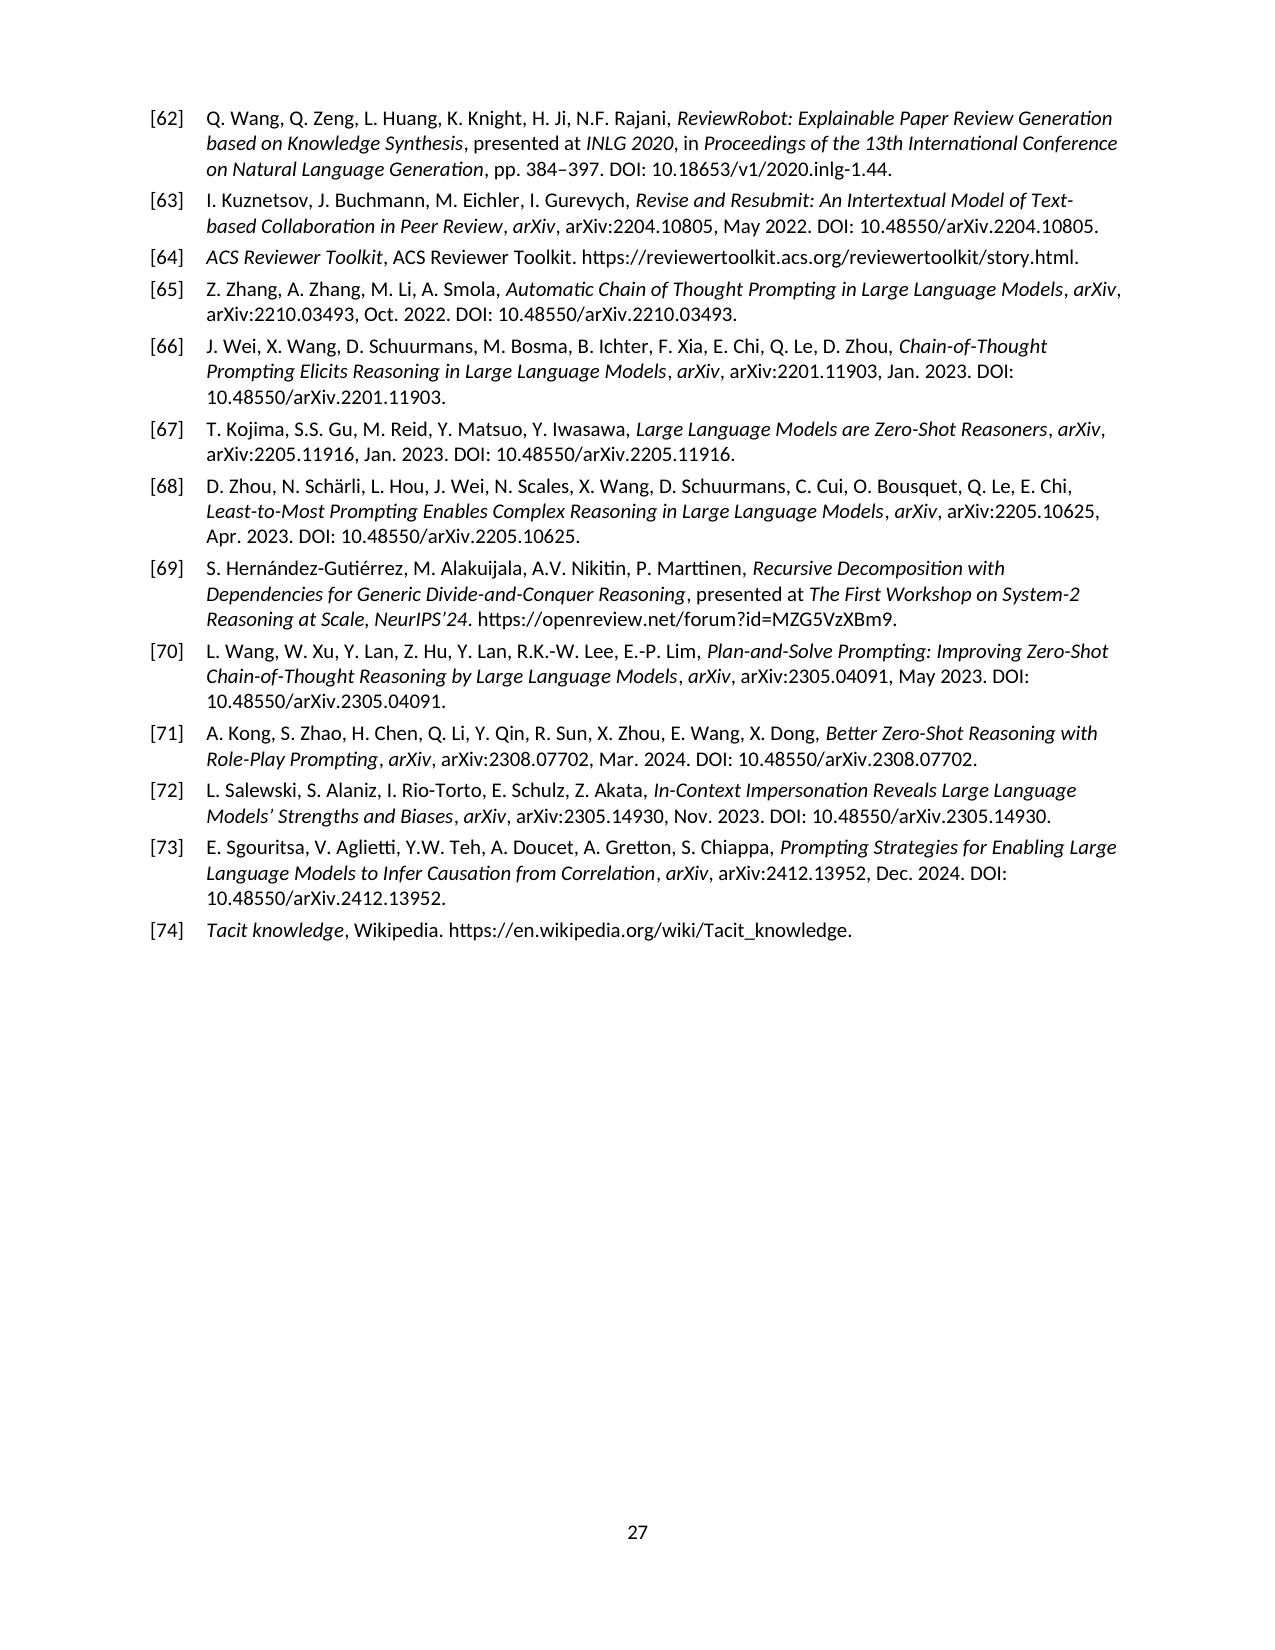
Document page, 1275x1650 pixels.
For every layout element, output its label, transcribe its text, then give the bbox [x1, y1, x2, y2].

subtitle [63] I. Kuznetsov, J. Buchmann, M. Eichler, I. Gurevych, Revise and Resubmit: An Intertextual Model of Text-based Collaboration in Peer Review, arXiv, arXiv:2204.10805, May 2022. DOI: 10.48550/arXiv.2204.10805. [150, 187, 1125, 238]
subtitle [74] Tacit knowledge, Wikipedia. https://en.wikipedia.org/wiki/Tacit_knowledge. [150, 917, 1125, 942]
subtitle [66] J. Wei, X. Wang, D. Schuurmans, M. Bosma, B. Ichter, F. Xia, E. Chi, Q. Le, D. Zhou, Chain-of-Thought Prompting Elicits Reasoning in Large Language Models, arXiv, arXiv:2201.11903, Jan. 2023. DOI: 10.48550/arXiv.2201.11903. [150, 333, 1125, 409]
subtitle [65] Z. Zhang, A. Zhang, M. Li, A. Smola, Automatic Chain of Thought Prompting in Large Language Models, arXiv, arXiv:2210.03493, Oct. 2022. DOI: 10.48550/arXiv.2210.03493. [150, 276, 1125, 327]
subtitle [62] Q. Wang, Q. Zeng, L. Huang, K. Knight, H. Ji, N.F. Rajani, ReviewRobot: Explainable Paper Review Generation based on Knowledge Synthesis, presented at INLG 2020, in Proceedings of the 13th International Conference on Natural Language Generation, pp. 384–397. DOI: 10.18653/v1/2020.inlg-1.44. [150, 105, 1125, 181]
subtitle [68] D. Zhou, N. Schärli, L. Hou, J. Wei, N. Scales, X. Wang, D. Schuurmans, C. Cui, O. Bousquet, Q. Le, E. Chi, Least-to-Most Prompting Enables Complex Reasoning in Large Language Models, arXiv, arXiv:2205.10625, Apr. 2023. DOI: 10.48550/arXiv.2205.10625. [150, 473, 1125, 549]
subtitle [69] S. Hernández-Gutiérrez, M. Alakuijala, A.V. Nikitin, P. Marttinen, Recursive Decomposition with Dependencies for Generic Divide-and-Conquer Reasoning, presented at The First Workshop on System-2 Reasoning at Scale, NeurIPS’24. https://openreview.net/forum?id=MZG5VzXBm9. [150, 555, 1125, 632]
subtitle [72] L. Salewski, S. Alaniz, I. Rio-Torto, E. Schulz, Z. Akata, In-Context Impersonation Reveals Large Language Models’ Strengths and Biases, arXiv, arXiv:2305.14930, Nov. 2023. DOI: 10.48550/arXiv.2305.14930. [150, 777, 1125, 828]
subtitle [67] T. Kojima, S.S. Gu, M. Reid, Y. Matsuo, Y. Iwasawa, Large Language Models are Zero-Shot Reasoners, arXiv, arXiv:2205.11916, Jan. 2023. DOI: 10.48550/arXiv.2205.11916. [150, 416, 1125, 467]
subtitle [70] L. Wang, W. Xu, Y. Lan, Z. Hu, Y. Lan, R.K.-W. Lee, E.-P. Lim, Plan-and-Solve Prompting: Improving Zero-Shot Chain-of-Thought Reasoning by Large Language Models, arXiv, arXiv:2305.04091, May 2023. DOI: 10.48550/arXiv.2305.04091. [150, 638, 1125, 714]
subtitle [71] A. Kong, S. Zhao, H. Chen, Q. Li, Y. Qin, R. Sun, X. Zhou, E. Wang, X. Dong, Better Zero-Shot Reasoning with Role-Play Prompting, arXiv, arXiv:2308.07702, Mar. 2024. DOI: 10.48550/arXiv.2308.07702. [150, 720, 1125, 771]
subtitle [64] ACS Reviewer Toolkit, ACS Reviewer Toolkit. https://reviewertoolkit.acs.org/reviewertoolkit/story.html. [150, 244, 1125, 270]
subtitle [73] E. Sgouritsa, V. Aglietti, Y.W. Teh, A. Doucet, A. Gretton, S. Chiappa, Prompting Strategies for Enabling Large Language Models to Infer Causation from Correlation, arXiv, arXiv:2412.13952, Dec. 2024. DOI: 10.48550/arXiv.2412.13952. [150, 834, 1125, 911]
